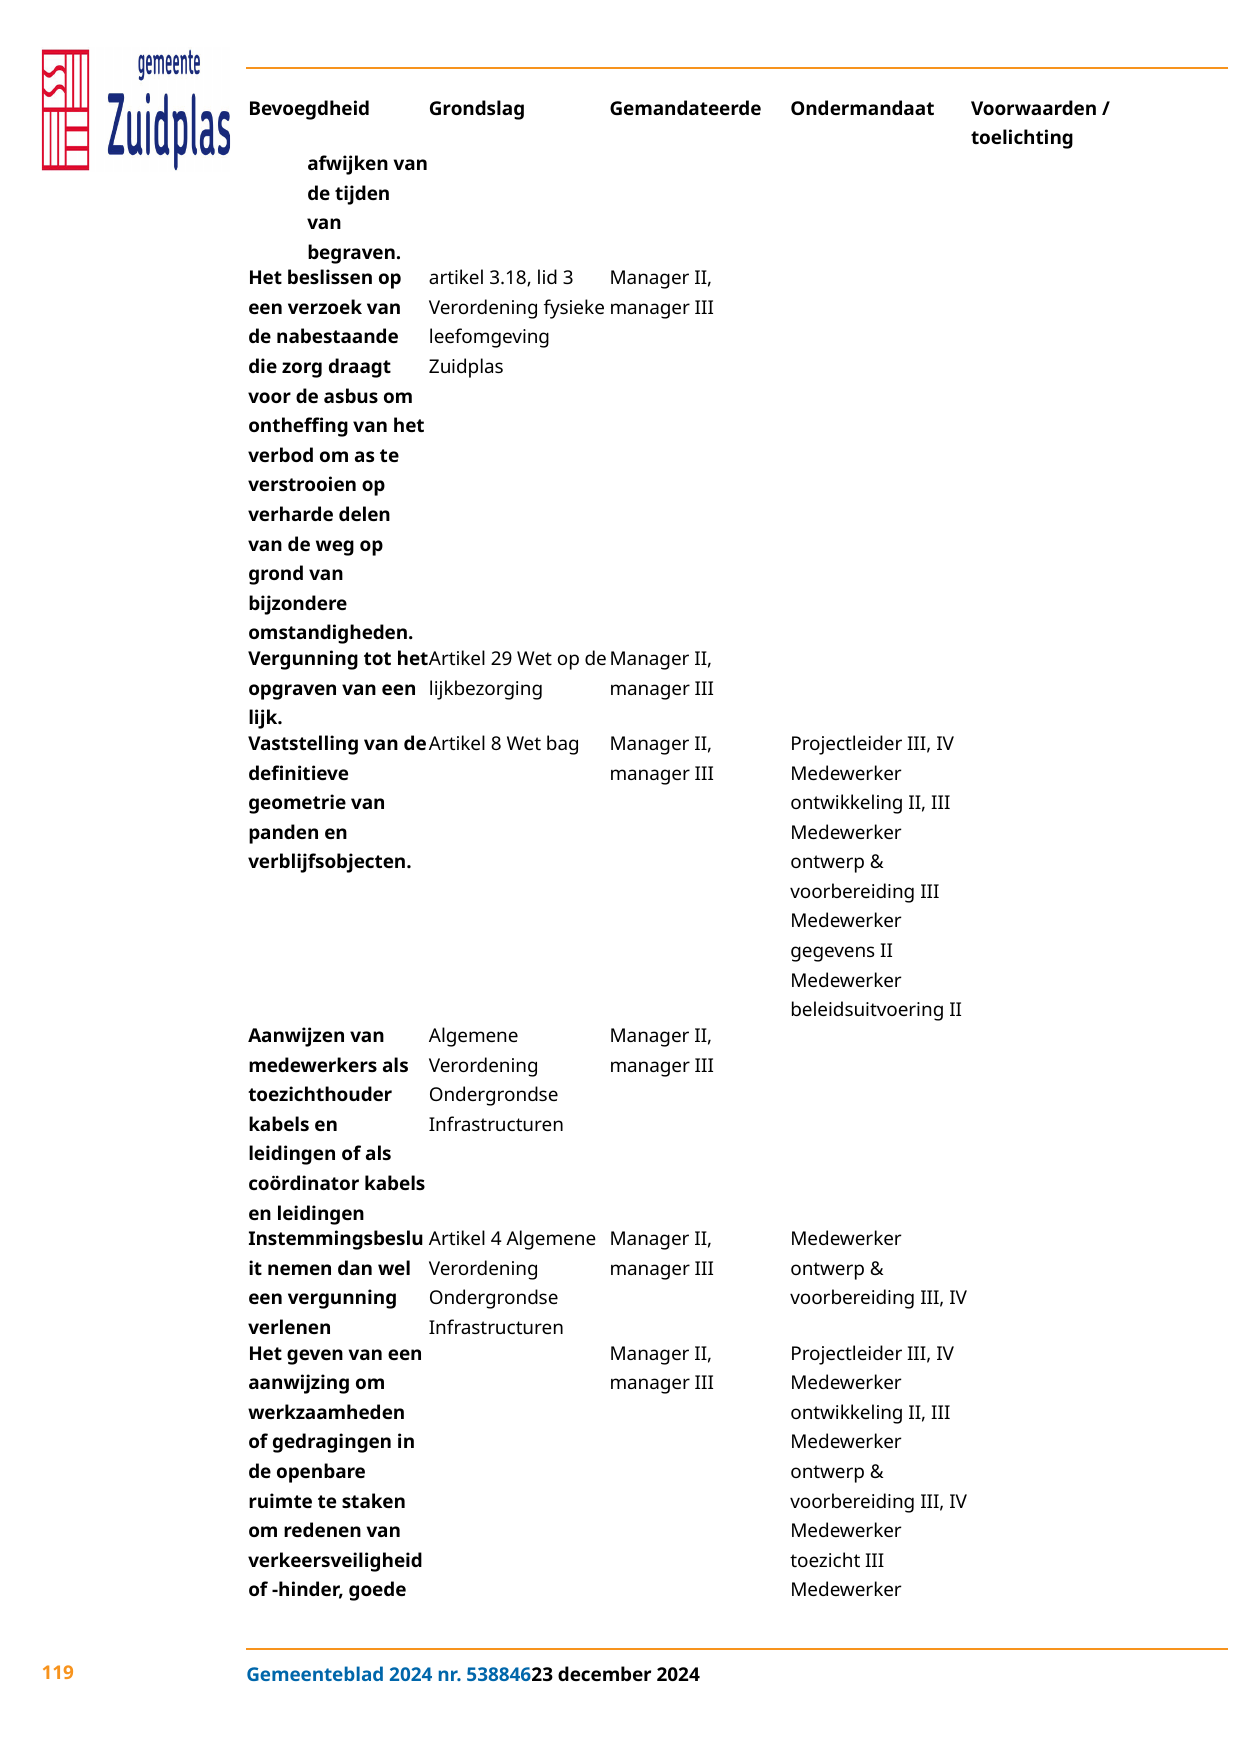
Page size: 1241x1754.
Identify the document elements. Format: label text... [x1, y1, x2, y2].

table_cell Manager II, manager III [609, 645, 790, 730]
table_header Gemandateerde [609, 95, 790, 150]
table_cell [971, 1340, 1152, 1602]
table_cell [971, 1225, 1152, 1340]
table_cell afwijken van de tijden van begraven. [248, 150, 429, 264]
table_cell [971, 730, 1152, 1022]
table_cell Manager II, manager III [609, 1022, 790, 1225]
table_cell [790, 150, 971, 264]
table_cell [971, 265, 1152, 645]
table_header Ondermandaat [790, 95, 971, 150]
table_cell [609, 150, 790, 264]
table_cell Het beslissen op een verzoek van de nabestaande die zorg draagt voor de asbus om ontheffing van het verbod om as te verstrooien op verharde delen van de weg op grond van bijzondere omstandigheden. [248, 265, 429, 645]
table_cell [429, 1340, 609, 1602]
table_cell Vaststelling van de definitieve geometrie van panden en verblijfsobjecten. [248, 730, 429, 1022]
table_cell Projectleider III, IV Medewerker ontwikkeling II, III Medewerker ontwerp & voorbereiding III Medewerker gegevens II Medewerker beleidsuitvoering II [790, 730, 971, 1022]
table_cell Manager II, manager III [609, 1340, 790, 1602]
table_cell Manager II, manager III [609, 730, 790, 1022]
table_cell Artikel 4 Algemene Verordening Ondergrondse Infrastructuren [429, 1225, 609, 1340]
table_cell [790, 645, 971, 730]
table_header Bevoegdheid [248, 95, 429, 150]
table_cell artikel 3.18, lid 3 Verordening fysieke leefomgeving Zuidplas [429, 265, 609, 645]
table_header Voorwaarden / toelichting [971, 95, 1152, 150]
table_cell Algemene Verordening Ondergrondse Infrastructuren [429, 1022, 609, 1225]
table_cell Instemmingsbesluit nemen dan wel een vergunning verlenen [248, 1225, 429, 1340]
table_cell [971, 150, 1152, 264]
table_cell Aanwijzen van medewerkers als toezichthouder kabels en leidingen of als coördinator kabels en leidingen [248, 1022, 429, 1225]
table_cell Artikel 8 Wet bag [429, 730, 609, 1022]
picture [41, 47, 231, 172]
table_cell [429, 150, 609, 264]
table_cell [790, 1022, 971, 1225]
table_header Grondslag [429, 95, 609, 150]
table_cell Vergunning tot het opgraven van een lijk. [248, 645, 429, 730]
table_cell [790, 265, 971, 645]
table_cell Projectleider III, IV Medewerker ontwikkeling II, III Medewerker ontwerp & voorbereiding III, IV Medewerker toezicht III Medewerker [790, 1340, 971, 1602]
table_cell [971, 645, 1152, 730]
table_cell Het geven van een aanwijzing om werkzaamheden of gedragingen in de openbare ruimte te staken om redenen van verkeersveiligheid of -hinder, goede [248, 1340, 429, 1602]
table_cell Manager II, manager III [609, 1225, 790, 1340]
table_cell [971, 1022, 1152, 1225]
table_cell Artikel 29 Wet op de lijkbezorging [429, 645, 609, 730]
table_cell Medewerker ontwerp & voorbereiding III, IV [790, 1225, 971, 1340]
table_cell Manager II, manager III [609, 265, 790, 645]
